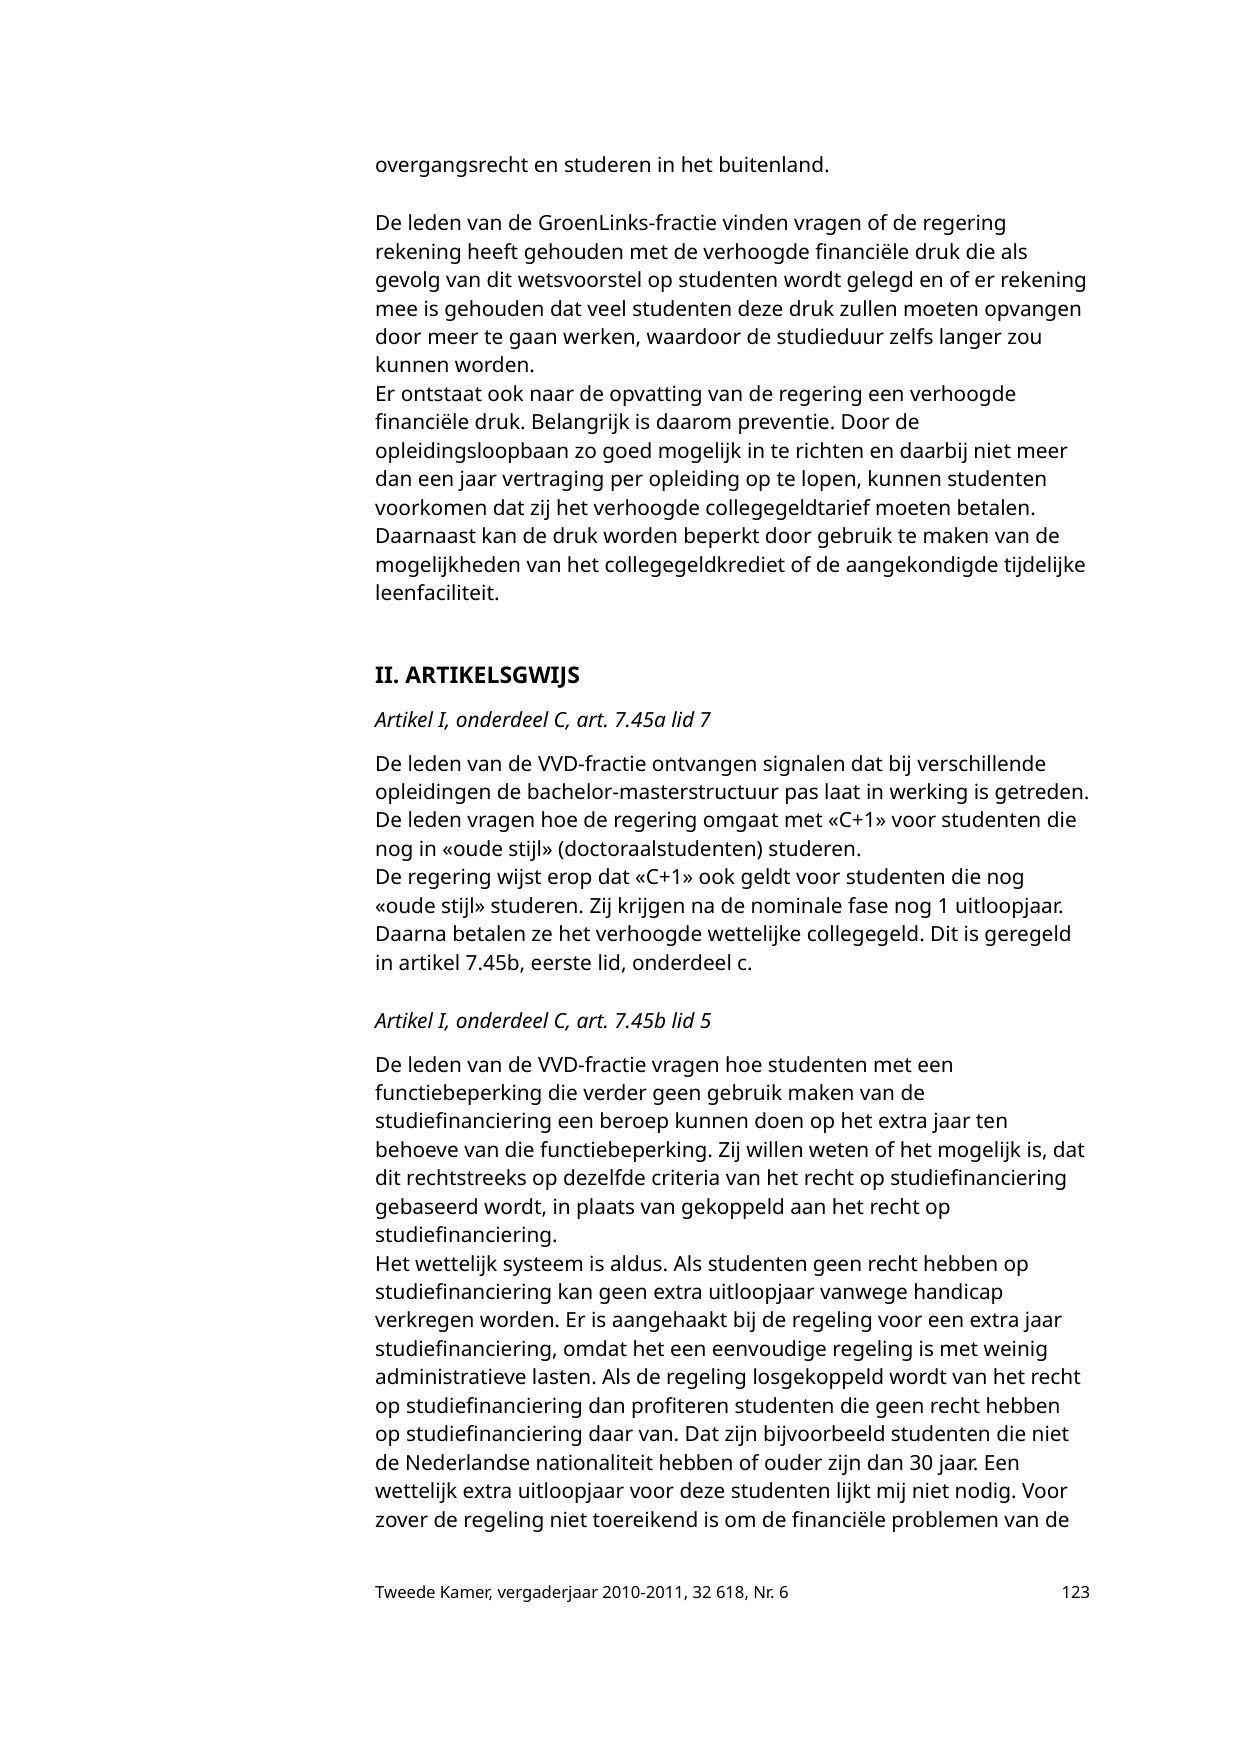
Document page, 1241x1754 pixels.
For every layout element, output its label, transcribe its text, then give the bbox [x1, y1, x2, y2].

text De regering wijst erop dat «C+1» ook geldt voor studenten die nog «oude stijl» studeren. Zij krijgen na de nominale fase nog 1 uitloopjaar. Daarna betalen ze het verhoogde wettelijke collegegeld. Dit is geregeld in artikel 7.45b, eerste lid, onderdeel c. [375, 862, 1090, 976]
text De leden van de VVD-fractie ontvangen signalen dat bij verschillende opleidingen de bachelor-masterstructuur pas laat in werking is getreden. De leden vragen hoe de regering omgaat met «C+1» voor studenten die nog in «oude stijl» (doctoraalstudenten) studeren. [375, 749, 1090, 862]
text Het wettelijk systeem is aldus. Als studenten geen recht hebben op studiefinanciering kan geen extra uitloopjaar vanwege handicap verkregen worden. Er is aangehaakt bij de regeling voor een extra jaar studiefinanciering, omdat het een eenvoudige regeling is met weinig administratieve lasten. Als de regeling losgekoppeld wordt van het recht op studiefinanciering dan profiteren studenten die geen recht hebben op studiefinanciering daar van. Dat zijn bijvoorbeeld studenten die niet de Nederlandse nationaliteit hebben of ouder zijn dan 30 jaar. Een wettelijk extra uitloopjaar voor deze studenten lijkt mij niet nodig. Voor zover de regeling niet toereikend is om de financiële problemen van de [375, 1249, 1090, 1533]
text De leden van de GroenLinks-fractie vinden vragen of de regering rekening heeft gehouden met de verhoogde financiële druk die als gevolg van dit wetsvoorstel op studenten wordt gelegd en of er rekening mee is gehouden dat veel studenten deze druk zullen moeten opvangen door meer te gaan werken, waardoor de studieduur zelfs langer zou kunnen worden. [375, 208, 1090, 379]
text Er ontstaat ook naar de opvatting van de regering een verhoogde financiële druk. Belangrijk is daarom preventie. Door de opleidingsloopbaan zo goed mogelijk in te richten en daarbij niet meer dan een jaar vertraging per opleiding op te lopen, kunnen studenten voorkomen dat zij het verhoogde collegegeldtarief moeten betalen. Daarnaast kan de druk worden beperkt door gebruik te maken van de mogelijkheden van het collegegeldkrediet of de aangekondigde tijdelijke leenfaciliteit. [375, 379, 1090, 607]
text Artikel I, onderdeel C, art. 7.45a lid 7 [375, 705, 1090, 734]
text De leden van de VVD-fractie vragen hoe studenten met een functiebeperking die verder geen gebruik maken van de studiefinanciering een beroep kunnen doen op het extra jaar ten behoeve van die functiebeperking. Zij willen weten of het mogelijk is, dat dit rechtstreeks op dezelfde criteria van het recht op studiefinanciering gebaseerd wordt, in plaats van gekoppeld aan het recht op studiefinanciering. [375, 1050, 1090, 1249]
subtitle II. ARTIKELSGWIJS [375, 659, 1090, 690]
text overgangsrecht en studeren in het buitenland. [375, 150, 1090, 178]
text Artikel I, onderdeel C, art. 7.45b lid 5 [375, 1006, 1090, 1035]
